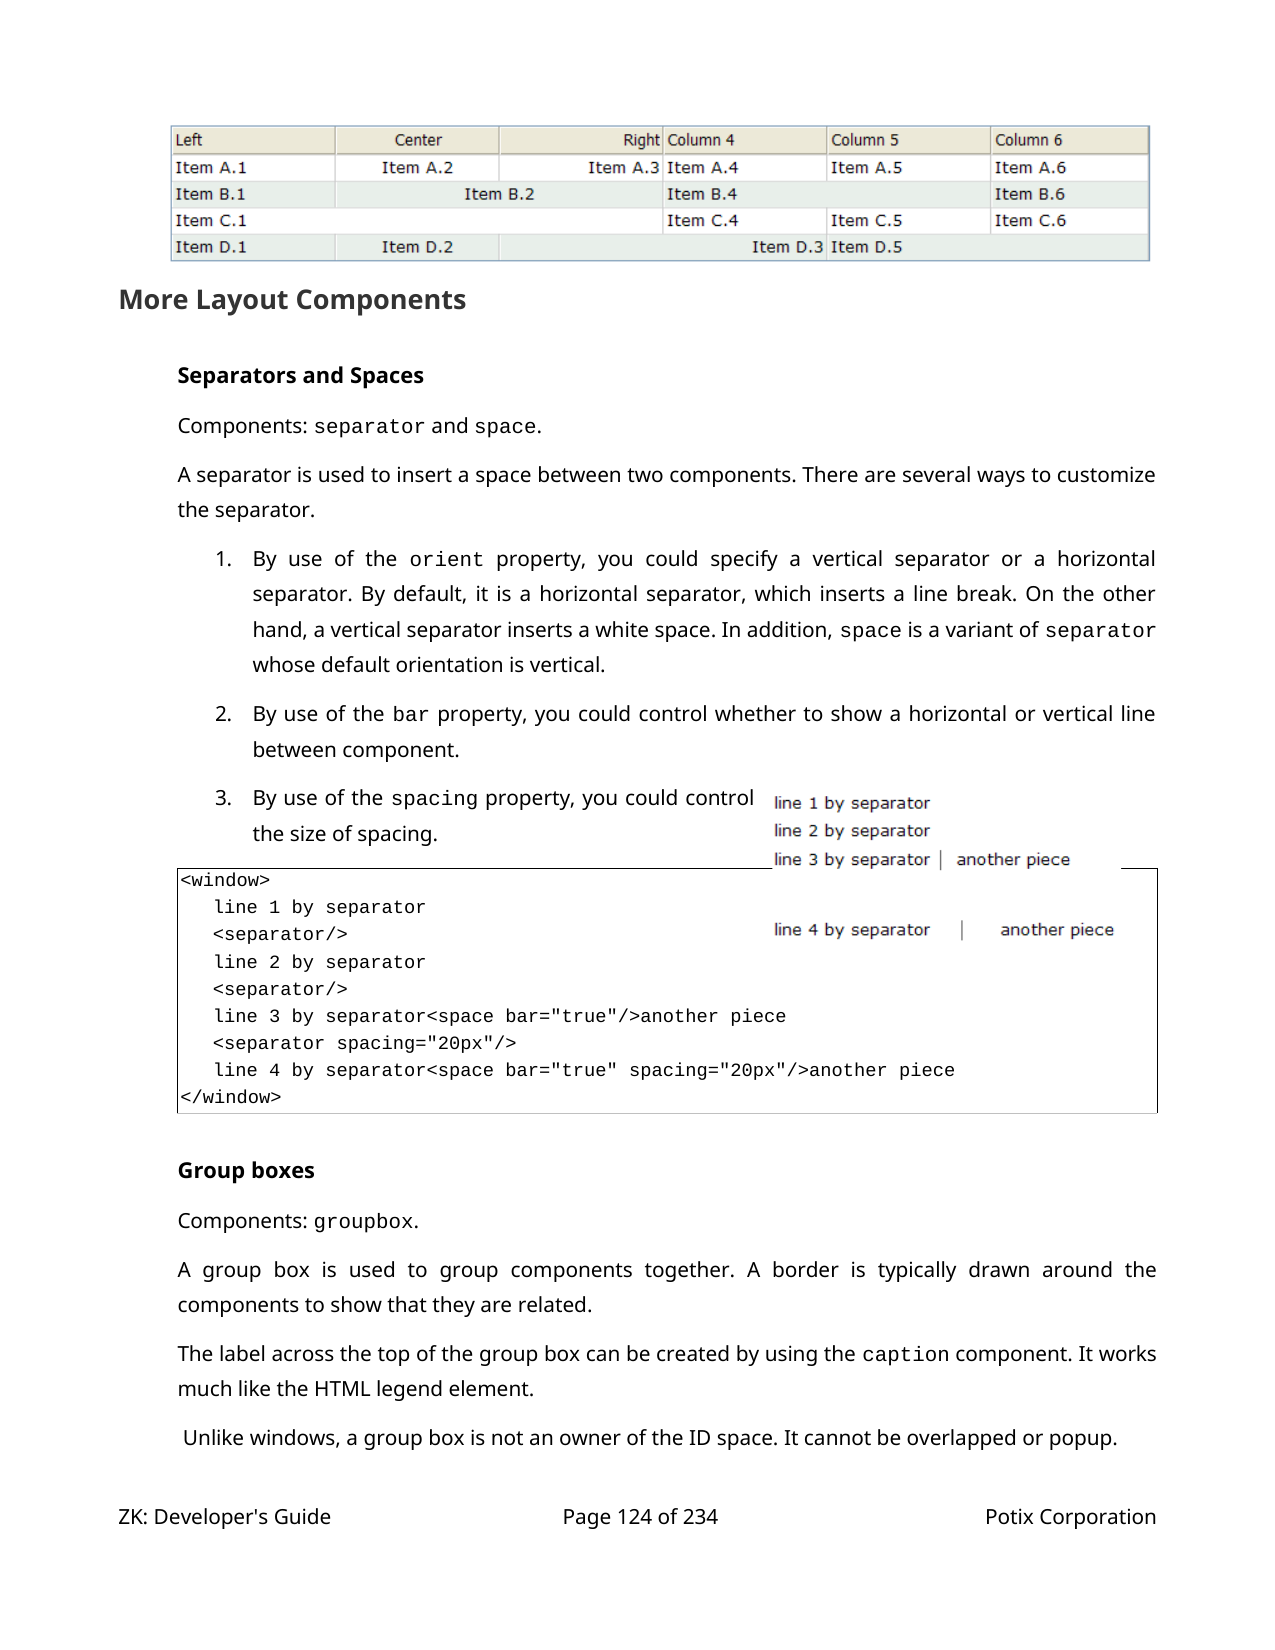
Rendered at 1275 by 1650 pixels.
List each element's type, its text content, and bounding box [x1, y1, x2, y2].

subtitle Separators and Spaces [177, 360, 1157, 390]
text [1122, 869, 1157, 892]
list By use of the orient property, you could specify a vertical separator or a horizontal separator. By default, it is a horizontal separator, which inserts a line break. On the other hand, a vertical separator inserts a white space. In addition, space is a variant of separator whose default orientation is vertical. [215, 544, 1157, 678]
text <separator/> [178, 977, 1157, 1001]
text Components: separator and space. [177, 411, 1157, 439]
text A separator is used to insert a space between two components. There are several ways to customize the separator. [177, 460, 1157, 523]
picture [772, 790, 1122, 943]
text <window> [178, 869, 772, 892]
text [1122, 895, 1157, 919]
subtitle Group boxes [177, 1155, 1157, 1185]
list By use of the bar property, you could control whether to show a horizontal or vertical line between component. [215, 699, 1157, 763]
text A group box is used to group components together. A border is typically drawn around the components to show that they are related. [177, 1255, 1157, 1318]
text line 2 by separator [178, 949, 1157, 974]
list By use of the spacing property, you could control the size of spacing. [215, 783, 1157, 847]
text Components: groupbox. [177, 1206, 1157, 1234]
text line 1 by separator [178, 895, 772, 919]
text line 4 by separator<space bar="true" spacing="20px"/>another piece [178, 1058, 1157, 1082]
text Unlike windows, a group box is not an owner of the ID space. It cannot be overlapped or popup. [177, 1423, 1157, 1452]
subtitle More Layout Components [118, 282, 1157, 318]
text line 3 by separator<space bar="true"/>another piece [178, 1004, 1157, 1028]
text <separator/> [178, 922, 1157, 947]
text The label across the top of the group box can be created by using the caption component. It works much like the HTML legend element. [177, 1339, 1157, 1403]
text <separator spacing="20px"/> [178, 1031, 1157, 1055]
picture [167, 123, 1154, 264]
text </window> [178, 1085, 1157, 1113]
